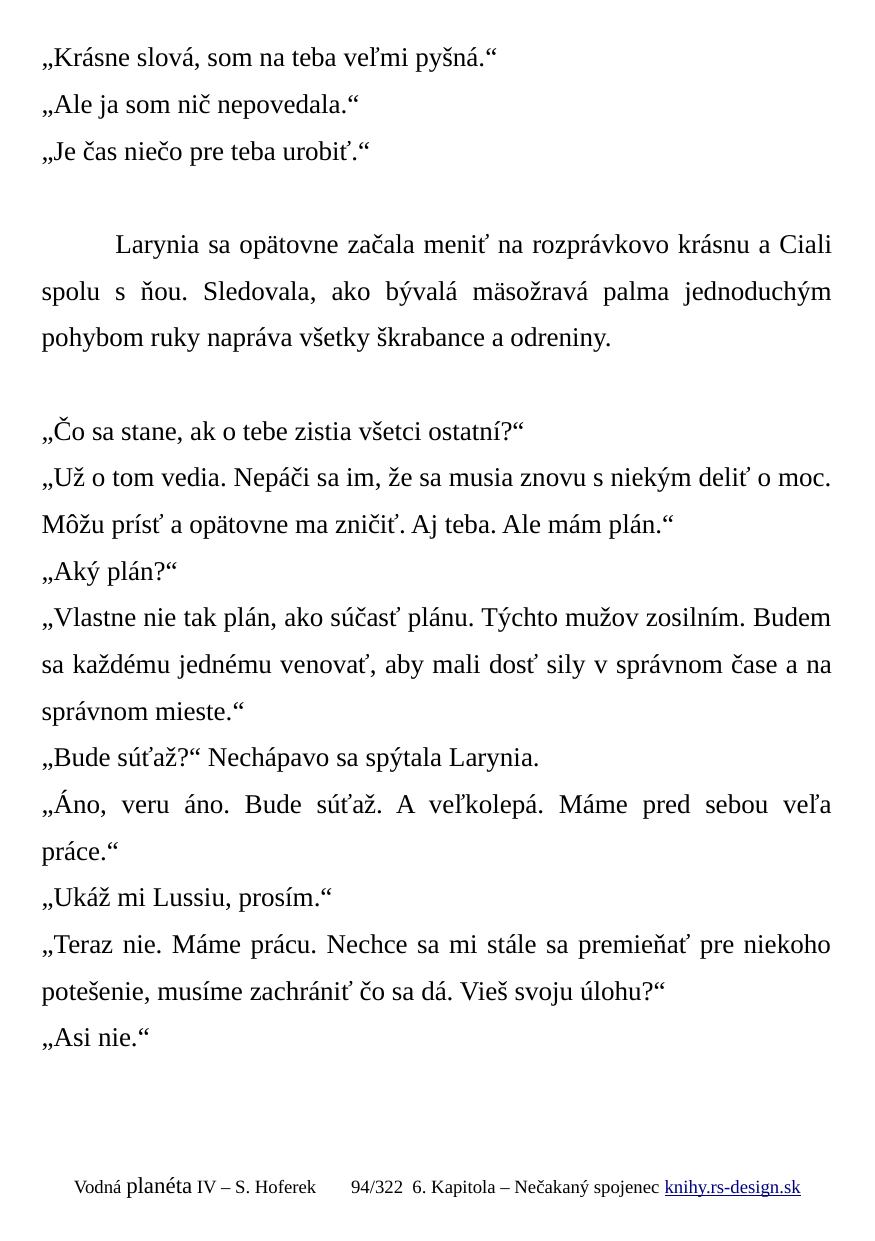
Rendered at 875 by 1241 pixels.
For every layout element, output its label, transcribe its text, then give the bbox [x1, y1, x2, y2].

text „Bude súťaž?“ Nechápavo sa spýtala Larynia. [41, 741, 833, 772]
text „Aký plán?“ [41, 555, 833, 586]
text „Krásne slová, som na teba veľmi pyšná.“ [41, 41, 833, 72]
text „Asi nie.“ [41, 1021, 833, 1052]
text „Je čas niečo pre teba urobiť.“ [41, 135, 833, 166]
text „Už o tom vedia. Nepáči sa im, že sa musia znovu s niekým deliť o moc. Môžu prísť a opätovne ma zničiť. Aj teba. Ale mám plán.“ [41, 461, 833, 539]
text „Ale ja som nič nepovedala.“ [41, 88, 833, 119]
text „Ukáž mi Lussiu, prosím.“ [41, 881, 833, 912]
text Larynia sa opätovne začala meniť na rozprávkovo krásnu a Ciali spolu s ňou. Sledovala, ako bývalá mäsožravá palma jednoduchým pohybom ruky napráva všetky škrabance a odreniny. [41, 228, 833, 352]
text „Vlastne nie tak plán, ako súčasť plánu. Týchto mužov zosilním. Budem sa každému jednému venovať, aby mali dosť sily v správnom čase a na správnom mieste.“ [41, 601, 833, 726]
text „Áno, veru áno. Bude súťaž. A veľkolepá. Máme pred sebou veľa práce.“ [41, 788, 833, 866]
text „Čo sa stane, ak o tebe zistia všetci ostatní?“ [41, 415, 833, 446]
text „Teraz nie. Máme prácu. Nechce sa mi stále sa premieňať pre niekoho potešenie, musíme zachrániť čo sa dá. Vieš svoju úlohu?“ [41, 928, 833, 1006]
